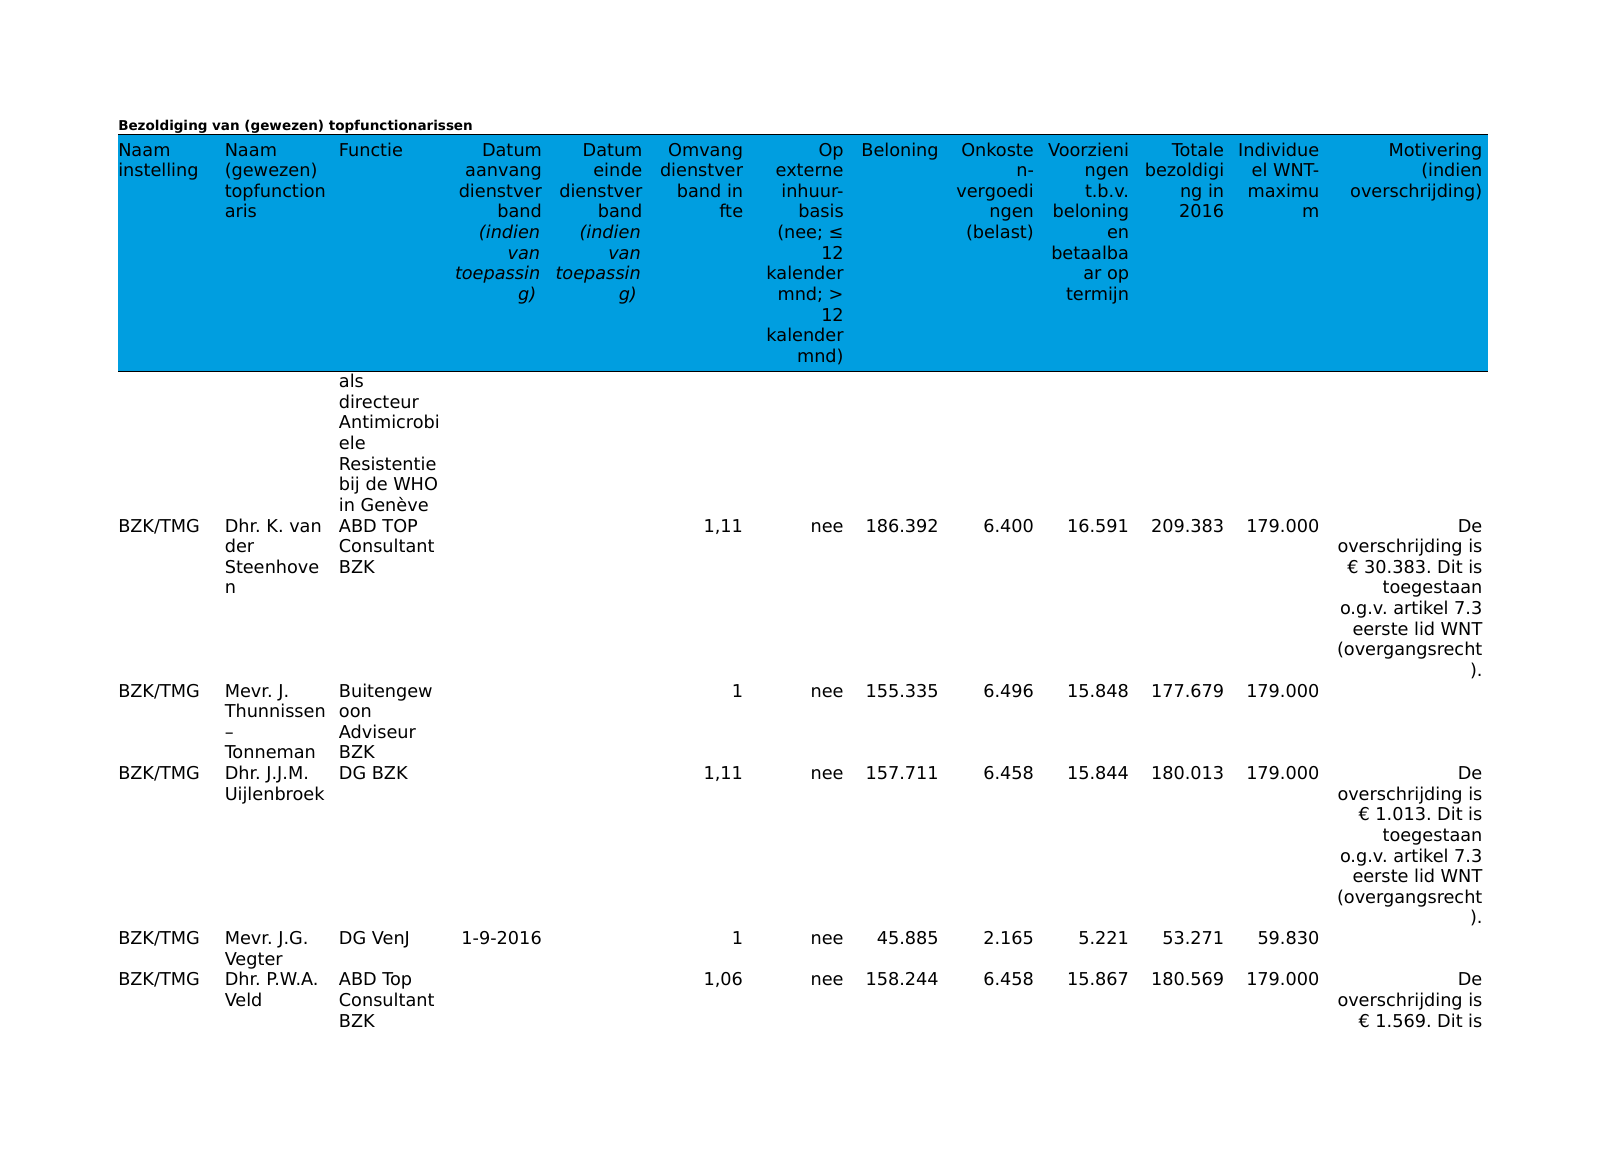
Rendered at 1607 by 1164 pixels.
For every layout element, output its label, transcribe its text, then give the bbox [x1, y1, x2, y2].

table_cell [1325, 681, 1488, 763]
table_cell [548, 763, 648, 928]
table_cell [219, 372, 333, 516]
table_cell [1040, 372, 1135, 516]
table_cell Omvang dienstverband in fte [648, 135, 749, 371]
table_cell [447, 681, 547, 763]
table_cell 157.711 [849, 763, 944, 928]
table_cell 1,11 [648, 763, 749, 928]
table_cell De overschrijding is € 1.569. Dit is [1325, 969, 1488, 1031]
table_cell Functie [333, 135, 447, 371]
table_cell Onkosten-vergoedingen (belast) [944, 135, 1039, 371]
table_cell 186.392 [849, 516, 944, 681]
table_cell [1135, 372, 1230, 516]
table_cell 180.569 [1135, 969, 1230, 1031]
table_cell 179.000 [1230, 763, 1325, 928]
table_cell 6.458 [944, 763, 1039, 928]
table_cell 1 [648, 681, 749, 763]
table_cell [1230, 372, 1325, 516]
table_cell 45.885 [849, 928, 944, 969]
table_cell Dhr. J.J.M. Uijlenbroek [219, 763, 333, 928]
table_cell 155.335 [849, 681, 944, 763]
table_cell BZK/TMG [118, 928, 219, 969]
table_cell 5.221 [1040, 928, 1135, 969]
table_cell [648, 372, 749, 516]
table_cell BZK/TMG [118, 969, 219, 1031]
table_cell De overschrijding is € 30.383. Dit is toegestaan o.g.v. artikel 7.3 eerste lid WNT (overgangsrecht). [1325, 516, 1488, 681]
table_cell Datum einde dienstverband (indien van toepassing) [548, 135, 648, 371]
table_cell 1-9-2016 [447, 928, 547, 969]
table_cell ABD TOP Consultant BZK [333, 516, 447, 681]
table_cell 53.271 [1135, 928, 1230, 969]
table_cell [447, 763, 547, 928]
table_cell 158.244 [849, 969, 944, 1031]
table_cell 16.591 [1040, 516, 1135, 681]
table_cell BZK/TMG [118, 516, 219, 681]
table_cell 179.000 [1230, 516, 1325, 681]
table_cell [447, 969, 547, 1031]
table_header Bezoldiging van (gewezen) topfunctionarissen [118, 118, 1488, 134]
table_cell Naam instelling [118, 135, 219, 371]
table_cell nee [749, 969, 849, 1031]
table_cell 2.165 [944, 928, 1039, 969]
table_cell nee [749, 763, 849, 928]
table_cell 180.013 [1135, 763, 1230, 928]
table_cell [548, 969, 648, 1031]
table_cell 209.383 [1135, 516, 1230, 681]
table_cell 15.848 [1040, 681, 1135, 763]
table_cell Buitengewoon Adviseur BZK [333, 681, 447, 763]
table_cell BZK/TMG [118, 763, 219, 928]
table_cell Datum aanvang dienstverband (indien van toepassing) [447, 135, 547, 371]
table_cell [849, 372, 944, 516]
table_cell 179.000 [1230, 681, 1325, 763]
table_cell 179.000 [1230, 969, 1325, 1031]
table_cell Beloning [849, 135, 944, 371]
table_cell 1,11 [648, 516, 749, 681]
table_cell Individueel WNT- maximum [1230, 135, 1325, 371]
table_cell Dhr. K. van der Steenhoven [219, 516, 333, 681]
table_cell nee [749, 681, 849, 763]
table_cell 1,06 [648, 969, 749, 1031]
table_cell [548, 516, 648, 681]
table_cell als directeur Antimicrobiele Resistentie bij de WHO in Genève [333, 372, 447, 516]
table_cell 59.830 [1230, 928, 1325, 969]
table_cell 6.400 [944, 516, 1039, 681]
table_cell [548, 681, 648, 763]
table_cell Dhr. P.W.A. Veld [219, 969, 333, 1031]
table_cell BZK/TMG [118, 681, 219, 763]
table_cell 1 [648, 928, 749, 969]
table_cell [548, 372, 648, 516]
table_cell DG VenJ [333, 928, 447, 969]
table_cell [944, 372, 1039, 516]
table_cell nee [749, 928, 849, 969]
table_cell ABD Top Consultant BZK [333, 969, 447, 1031]
table_cell 6.458 [944, 969, 1039, 1031]
table_cell Mevr. J.G. Vegter [219, 928, 333, 969]
table_cell Naam (gewezen) topfunctionaris [219, 135, 333, 371]
table_cell 15.844 [1040, 763, 1135, 928]
table_cell nee [749, 516, 849, 681]
table_cell Motivering (indien overschrijding) [1325, 135, 1488, 371]
table_cell [1325, 928, 1488, 969]
table_cell Voorzieningen t.b.v. beloningen betaalbaar op termijn [1040, 135, 1135, 371]
table_cell Totale bezoldiging in 2016 [1135, 135, 1230, 371]
table_cell 177.679 [1135, 681, 1230, 763]
table_cell [749, 372, 849, 516]
table_cell 6.496 [944, 681, 1039, 763]
table_cell [447, 516, 547, 681]
table_cell [1325, 372, 1488, 516]
table_cell [118, 372, 219, 516]
table_cell [447, 372, 547, 516]
table_cell Mevr. J. Thunnissen – Tonneman [219, 681, 333, 763]
table_cell Op externe inhuur-basis (nee; ≤ 12 kalendermnd; > 12 kalendermnd) [749, 135, 849, 371]
table_cell 15.867 [1040, 969, 1135, 1031]
table_cell [548, 928, 648, 969]
table_cell De overschrijding is € 1.013. Dit is toegestaan o.g.v. artikel 7.3 eerste lid WNT (overgangsrecht). [1325, 763, 1488, 928]
table_cell DG BZK [333, 763, 447, 928]
